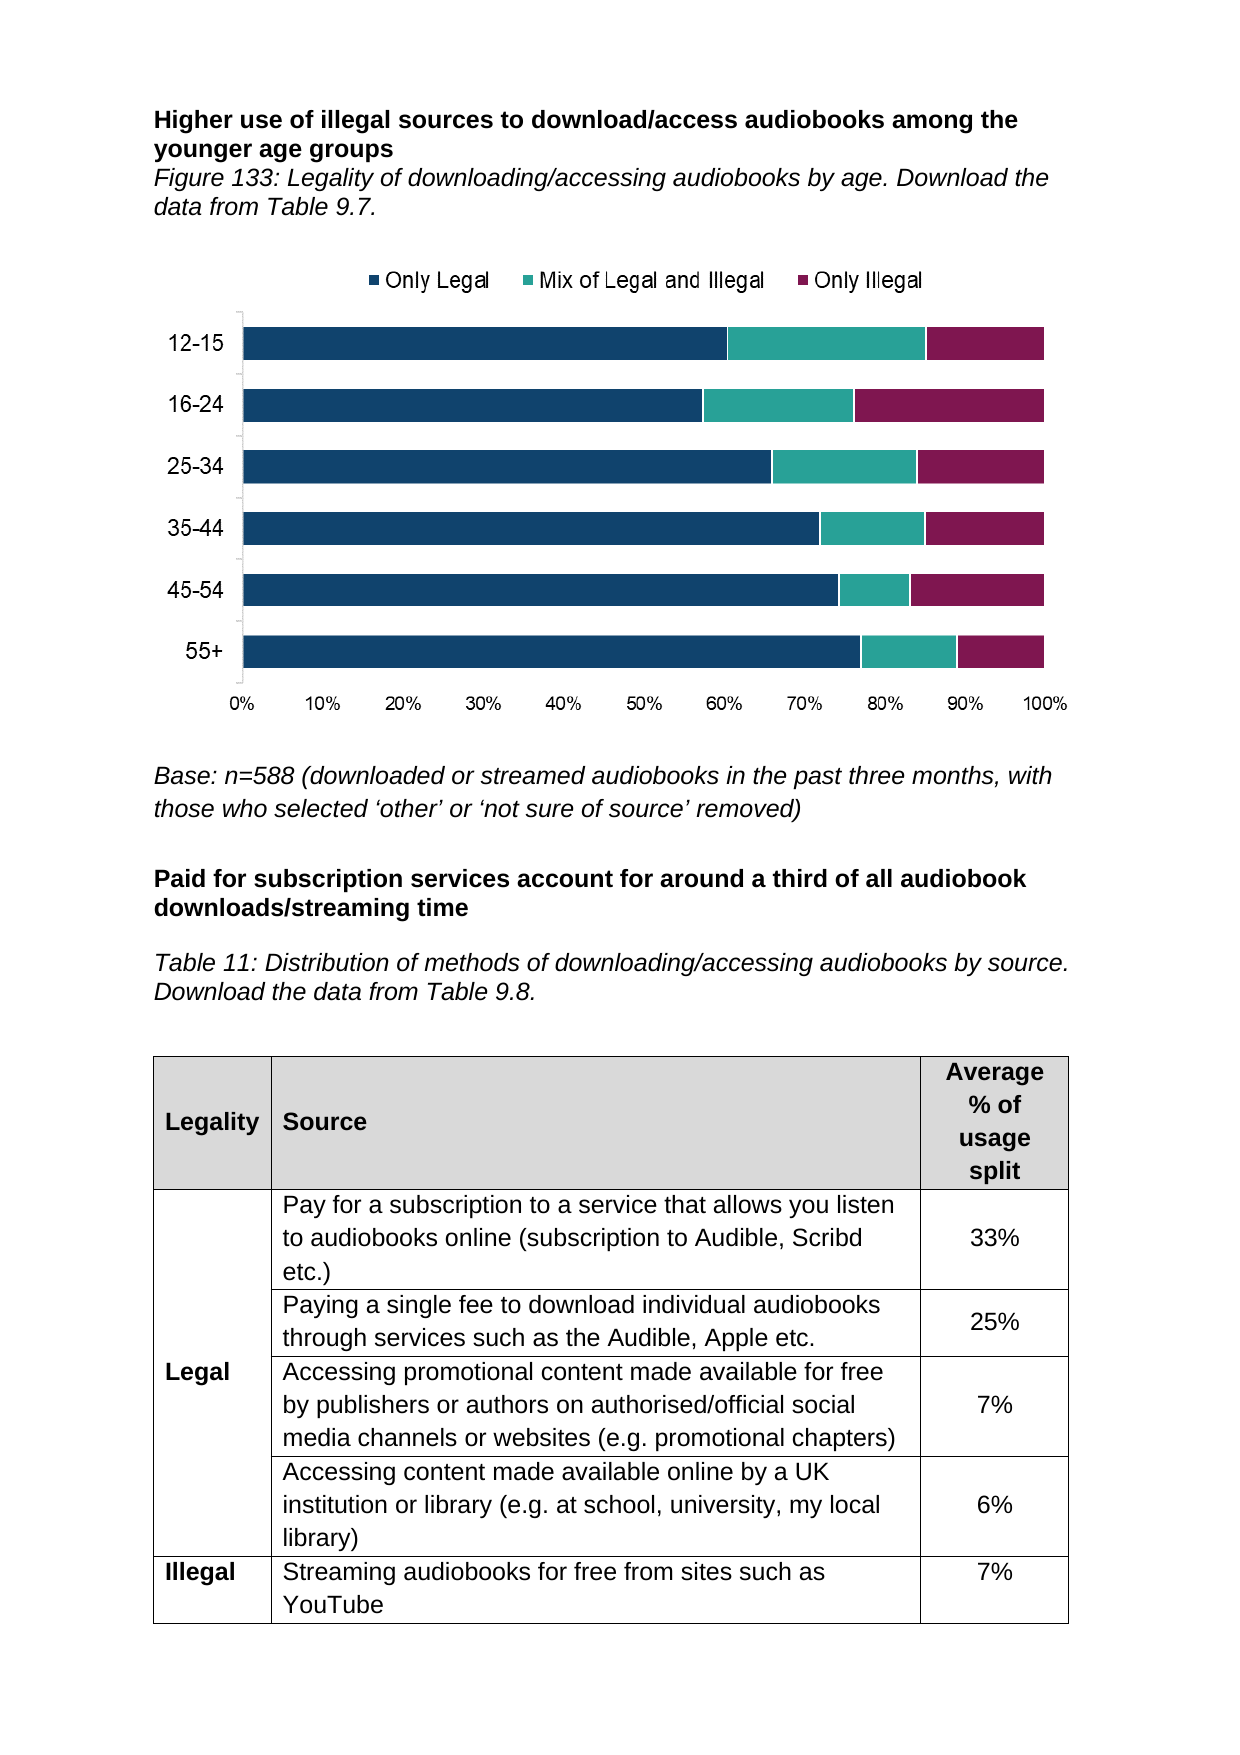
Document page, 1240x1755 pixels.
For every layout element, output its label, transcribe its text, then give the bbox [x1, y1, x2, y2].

table_cell 25% [921, 1290, 1068, 1356]
table_cell Accessing promotional content made available for free by publishers or authors on authorised/official social media channels or websites (e.g. promotional chapters) [272, 1357, 920, 1456]
text Figure 133: Legality of downloading/accessing audiobooks by age. Download the data from Table 9.7. [153, 163, 1089, 221]
table_cell Streaming audiobooks for free from sites such as YouTube [272, 1557, 920, 1623]
table_header Source [272, 1057, 920, 1189]
text Base: n=588 (downloaded or streamed audiobooks in the past three months, with those who selected ‘other’ or ‘not sure of source’ removed) [153, 761, 1089, 822]
text Table 11: Distribution of methods of downloading/accessing audiobooks by source. Download the data from Table 9.8. [153, 948, 1089, 1005]
table_cell Legal [154, 1190, 271, 1556]
table_cell Illegal [154, 1557, 271, 1623]
table_cell Paying a single fee to download individual audiobooks through services such as the Audible, Apple etc. [272, 1290, 920, 1356]
table_cell 7% [921, 1557, 1068, 1623]
subtitle Paid for subscription services account for around a third of all audiobook downloads/streaming time [153, 864, 1089, 921]
table_header Average % of usage split [921, 1057, 1068, 1189]
table_cell 33% [921, 1190, 1068, 1289]
table_cell 6% [921, 1457, 1068, 1556]
table_header Legality [154, 1057, 271, 1189]
table_cell Pay for a subscription to a service that allows you listen to audiobooks online (subscription to Audible, Scribd etc.) [272, 1190, 920, 1289]
table_cell 7% [921, 1357, 1068, 1456]
subtitle Higher use of illegal sources to download/access audiobooks among the younger age groups [153, 106, 1089, 163]
table_cell Accessing content made available online by a UK institution or library (e.g. at school, university, my local library) [272, 1457, 920, 1556]
